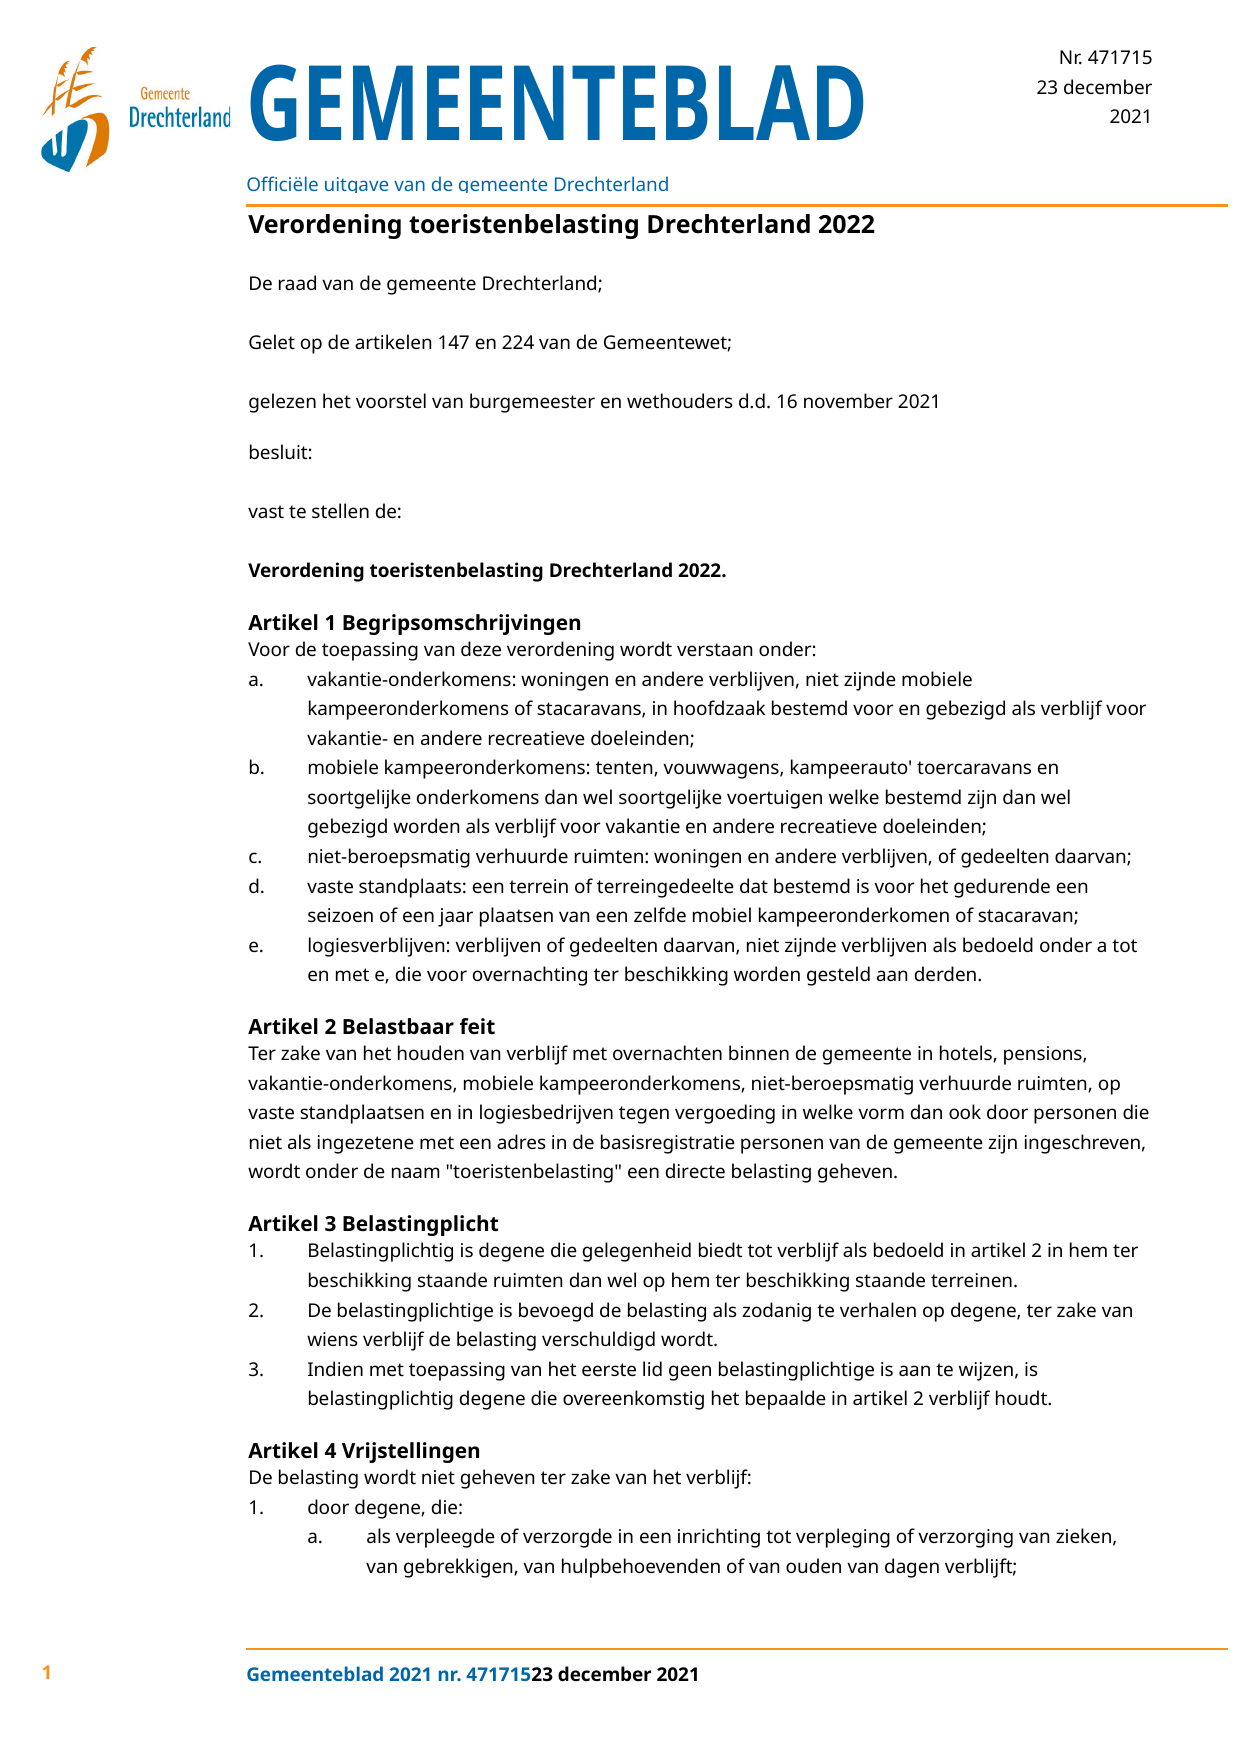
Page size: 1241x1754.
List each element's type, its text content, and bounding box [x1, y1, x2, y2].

text Verordening toeristenbelasting Drechterland 2022 [248, 207, 1152, 241]
text besluit: [248, 439, 1152, 465]
text Gelet op de artikelen 147 en 224 van de Gemeentewet; [248, 329, 1152, 355]
list logiesverblijven: verblijven of gedeelten daarvan, niet zijnde verblijven als bedoeld onder a tot en met e, die voor overnachting ter beschikking worden gesteld aan derden. [248, 932, 1152, 987]
list Belastingplichtig is degene die gelegenheid biedt tot verblijf als bedoeld in artikel 2 in hem ter beschikking staande ruimten dan wel op hem ter beschikking staande terreinen. [248, 1238, 1152, 1293]
picture [226, 115, 231, 124]
list mobiele kampeeronderkomens: tenten, vouwwagens, kampeerauto' toercaravans en soortgelijke onderkomens dan wel soortgelijke voertuigen welke bestemd zijn dan wel gebezigd worden als verblijf voor vakantie en andere recreatieve doeleinden; [248, 754, 1152, 839]
text Artikel 1 Begripsomschrijvingen [248, 608, 1152, 636]
list vaste standplaats: een terrein of terreingedeelte dat bestemd is voor het gedurende een seizoen of een jaar plaatsen van een zelfde mobiel kampeeronderkomen of stacaravan; [248, 873, 1152, 928]
list niet-beroepsmatig verhuurde ruimten: woningen en andere verblijven, of gedeelten daarvan; [248, 843, 1152, 869]
list De belastingplichtige is bevoegd de belasting als zodanig te verhalen op degene, ter zake van wiens verblijf de belasting verschuldigd wordt. [248, 1297, 1152, 1352]
list als verpleegde of verzorgde in een inrichting tot verpleging of verzorging van zieken, van gebrekkigen, van hulpbehoevenden of van ouden van dagen verblijft; [307, 1523, 1152, 1579]
list door degene, die: [248, 1494, 1152, 1520]
list Indien met toepassing van het eerste lid geen belastingplichtige is aan te wijzen, is belastingplichtig degene die overeenkomstig het bepaalde in artikel 2 verblijf houdt. [248, 1356, 1152, 1411]
text Ter zake van het houden van verblijf met overnachten binnen de gemeente in hotels, pensions, vakantie-onderkomens, mobiele kampeeronderkomens, niet-beroepsmatig verhuurde ruimten, op vaste standplaatsen en in logiesbedrijven tegen vergoeding in welke vorm dan ook door personen die niet als ingezetene met een adres in de basisregistratie personen van de gemeente zijn ingeschreven, wordt onder de naam "toeristenbelasting" een directe belasting geheven. [248, 1040, 1152, 1184]
text De raad van de gemeente Drechterland; [248, 270, 1152, 296]
text vast te stellen de: [248, 498, 1152, 524]
picture [41, 158, 64, 172]
list vakantie-onderkomens: woningen en andere verblijven, niet zijnde mobiele kampeeronderkomens of stacaravans, in hoofdzaak bestemd voor en gebezigd als verblijf voor vakantie- en andere recreatieve doeleinden; [248, 666, 1152, 751]
text gelezen het voorstel van burgemeester en wethouders d.d. 16 november 2021 [248, 389, 1152, 414]
picture [41, 47, 231, 172]
text Voor de toepassing van deze verordening wordt verstaan onder: [248, 636, 1152, 662]
text Artikel 3 Belastingplicht [248, 1209, 1152, 1238]
text Artikel 2 Belastbaar feit [248, 1012, 1152, 1040]
text De belasting wordt niet geheven ter zake van het verblijf: [248, 1464, 1152, 1490]
text Verordening toeristenbelasting Drechterland 2022. [248, 557, 1152, 583]
text Artikel 4 Vrijstellingen [248, 1436, 1152, 1464]
